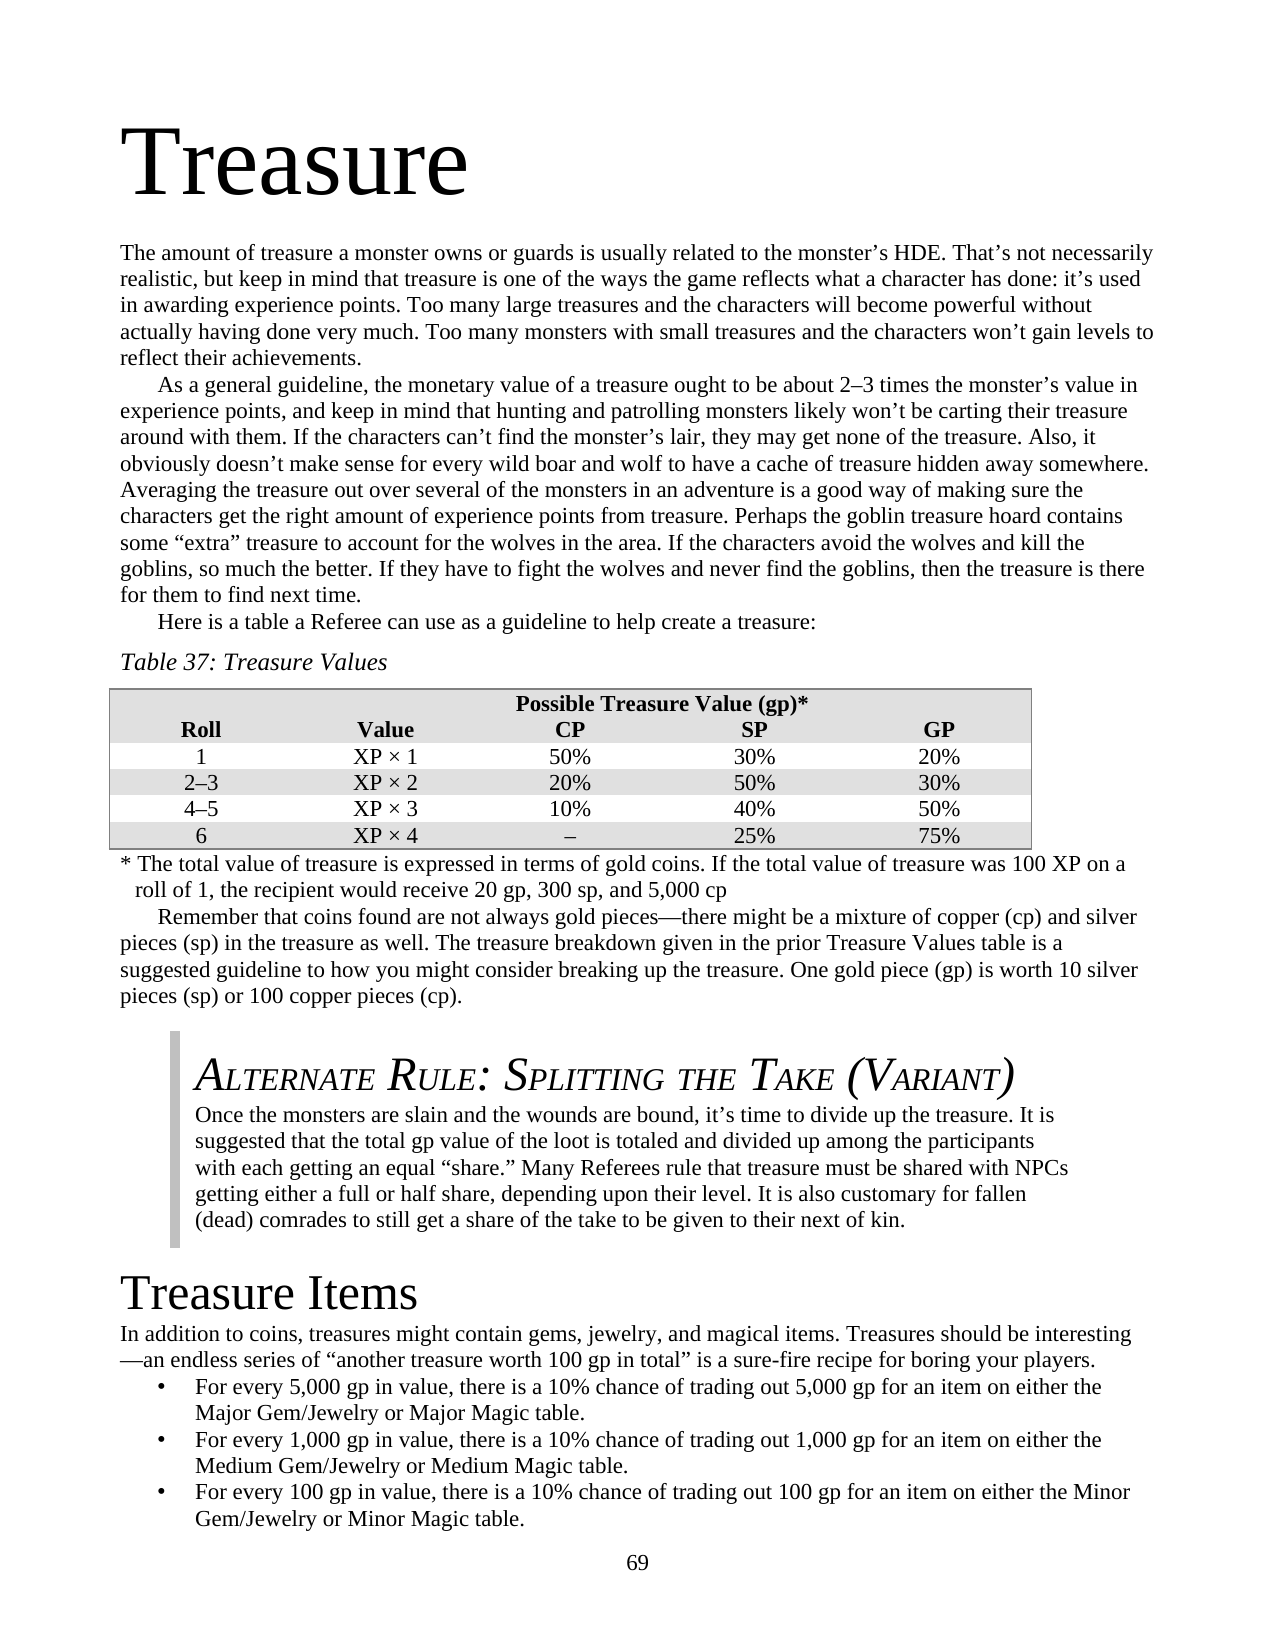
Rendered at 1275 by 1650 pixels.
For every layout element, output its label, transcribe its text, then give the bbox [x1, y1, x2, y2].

table_cell – [478, 822, 662, 848]
table_cell 40% [662, 795, 847, 822]
list For every 5,000 gp in value, there is a 10% chance of trading out 5,000 gp for an item on either the Major Gem/Jewelry or Major Magic table. [157, 1373, 1155, 1426]
table_header Possible Treasure Value (gp)* [293, 690, 1031, 716]
table_cell 4–5 [110, 795, 293, 822]
table_cell 50% [478, 743, 662, 769]
text In addition to coins, treasures might contain gems, jewelry, and magical items. Treasures should be interesting—an endless series of “another treasure worth 100 gp in total” is a sure-fire recipe for boring your players. [120, 1320, 1155, 1373]
text Remember that coins found are not always gold pieces—there might be a mixture of copper (cp) and silver pieces (sp) in the treasure as well. The treasure breakdown given in the prior Treasure Values table is a suggested guideline to how you might consider breaking up the treasure. One gold piece (gp) is worth 10 silver pieces (sp) or 100 copper pieces (cp). [120, 903, 1155, 1008]
list For every 100 gp in value, there is a 10% chance of trading out 100 gp for an item on either the Minor Gem/Jewelry or Minor Magic table. [157, 1478, 1155, 1531]
table_cell Value [293, 716, 478, 743]
table_cell 20% [847, 743, 1031, 769]
table_cell XP × 1 [293, 743, 478, 769]
table_cell XP × 4 [293, 822, 478, 848]
text * The total value of treasure is expressed in terms of gold coins. If the total value of treasure was 100 XP on a roll of 1, the recipient would receive 20 gp, 300 sp, and 5,000 cp [120, 850, 1155, 903]
table_cell GP [847, 716, 1031, 743]
text As a general guideline, the monetary value of a treasure ought to be about 2–3 times the monster’s value in experience points, and keep in mind that hunting and patrolling monsters likely won’t be carting their treasure around with them. If the characters can’t find the monster’s lair, they may get none of the treasure. Also, it obviously doesn’t make sense for every wild boar and wolf to have a cache of treasure hidden away somewhere. Averaging the treasure out over several of the monsters in an adventure is a good way of making sure the characters get the right amount of experience points from treasure. Perhaps the goblin treasure hoard contains some “extra” treasure to account for the wolves in the area. If the characters avoid the wolves and kill the goblins, so much the better. If they have to fight the wolves and never find the goblins, then the treasure is there for them to find next time. [120, 371, 1155, 608]
table_cell 50% [847, 795, 1031, 822]
text Here is a table a Referee can use as a guideline to help create a treasure: [120, 608, 1155, 634]
table_cell 75% [847, 822, 1031, 848]
table_cell 6 [110, 822, 293, 848]
table_header [110, 690, 293, 716]
table_cell 1 [110, 743, 293, 769]
table_cell 30% [847, 769, 1031, 795]
table_cell 30% [662, 743, 847, 769]
subtitle Alternate Rule: Splitting the Take (Variant) [180, 1031, 1095, 1101]
subtitle Treasure [120, 101, 1155, 216]
table_cell Roll [110, 716, 293, 743]
table_cell 10% [478, 795, 662, 822]
table_cell XP × 2 [293, 769, 478, 795]
subtitle Treasure Items [120, 1263, 1155, 1320]
table_cell 2–3 [110, 769, 293, 795]
table_cell CP [478, 716, 662, 743]
table_cell 25% [662, 822, 847, 848]
text Once the monsters are slain and the wounds are bound, it’s time to divide up the treasure. It is suggested that the total gp value of the loot is totaled and divided up among the participants with each getting an equal “share.” Many Referees rule that treasure must be shared with NPCs getting either a full or half share, depending upon their level. It is also customary for fallen (dead) comrades to still get a share of the take to be given to their next of kin. [180, 1101, 1095, 1248]
list For every 1,000 gp in value, there is a 10% chance of trading out 1,000 gp for an item on either the Medium Gem/Jewelry or Medium Magic table. [157, 1426, 1155, 1478]
table_cell XP × 3 [293, 795, 478, 822]
table_cell SP [662, 716, 847, 743]
table_cell 50% [662, 769, 847, 795]
text Table 37: Treasure Values [120, 647, 1155, 675]
table_cell 20% [478, 769, 662, 795]
text The amount of treasure a monster owns or guards is usually related to the monster’s HDE. That’s not necessarily realistic, but keep in mind that treasure is one of the ways the game reflects what a character has done: it’s used in awarding experience points. Too many large treasures and the characters will become powerful without actually having done very much. Too many monsters with small treasures and the characters won’t gain levels to reflect their achievements. [120, 239, 1155, 371]
